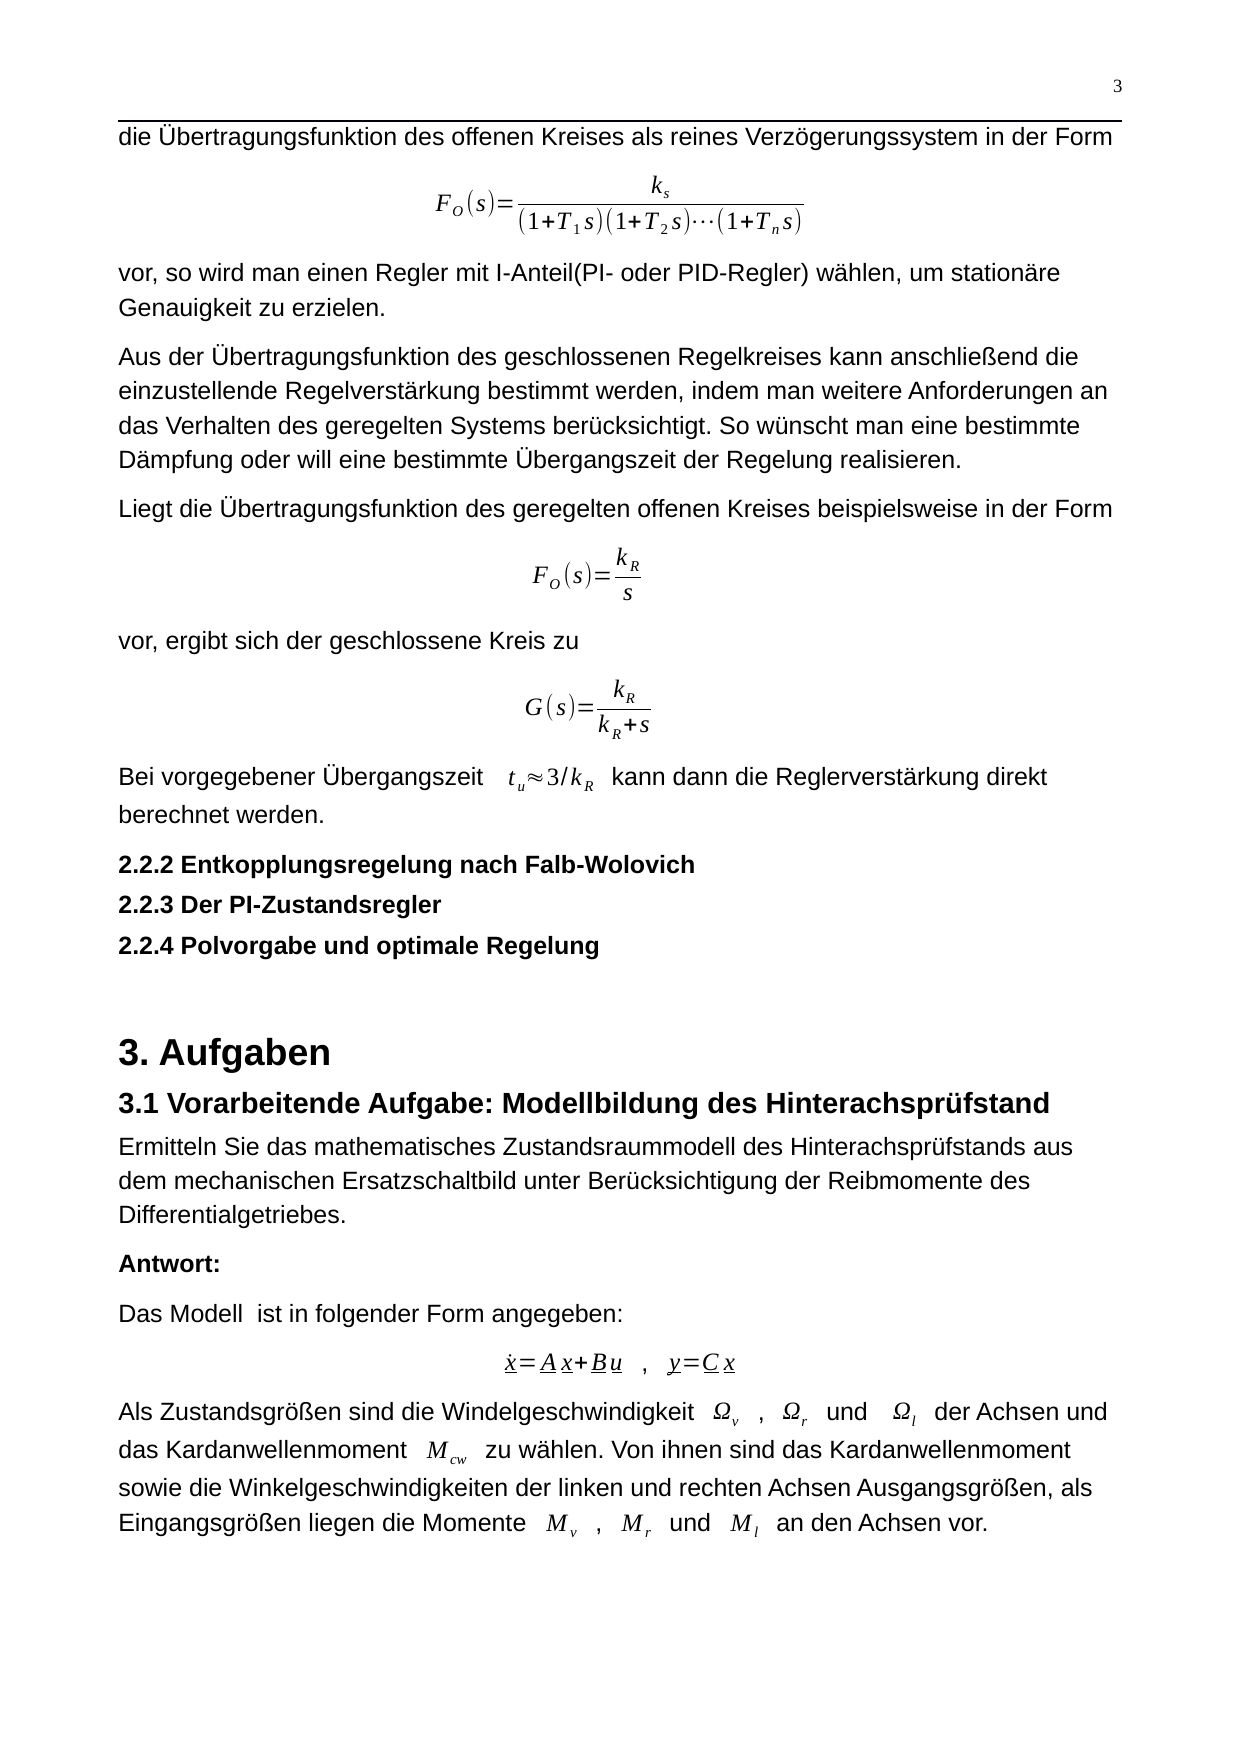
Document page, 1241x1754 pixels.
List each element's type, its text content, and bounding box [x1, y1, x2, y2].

text Bei vorgegebener Übergangszeit kann dann die Reglerverstärkung direkt berechnet werden. [118, 762, 1122, 829]
text die Übertragungsfunktion des offenen Kreises als reines Verzögerungssystem in der Form [118, 122, 1122, 151]
text Das Modell ist in folgender Form angegeben: [118, 1298, 1122, 1327]
title 2.2.3 Der PI-Zustandsregler [118, 890, 1122, 919]
text Liegt die Übertragungsfunktion des geregelten offenen Kreises beispielsweise in der Form [118, 494, 1122, 523]
text Ermitteln Sie das mathematisches Zustandsraummodell des Hinterachsprüfstands aus dem mechanischen Ersatzschaltbild unter Berücksichtigung der Reibmomente des Differentialgetriebes. [118, 1131, 1122, 1229]
text Aus der Übertragungsfunktion des geschlossenen Regelkreises kann anschließend die einzustellende Regelverstärkung bestimmt werden, indem man weitere Anforderungen an das Verhalten des geregelten Systems berücksichtigt. So wünscht man eine bestimmte Dämpfung oder will eine bestimmte Übergangszeit der Regelung realisieren. [118, 342, 1122, 474]
text Antwort: [118, 1249, 1122, 1278]
title 2.2.2 Entkopplungsregelung nach Falb-Wolovich [118, 849, 1122, 878]
text vor, ergibt sich der geschlossene Kreis zu [118, 626, 1122, 655]
text Als Zustandsgrößen sind die Windelgeschwindigkeit,und der Achsen und das Kardanwellenmomentzu wählen. Von ihnen sind das Kardanwellenmoment sowie die Winkelgeschwindigkeiten der linken und rechten Achsen Ausgangsgrößen, als Eingangsgrößen liegen die Momente,undan den Achsen vor. [118, 1397, 1122, 1541]
title 3. Aufgaben [118, 1030, 1122, 1073]
text vor, so wird man einen Regler mit I-Anteil(PI- oder PID-Regler) wählen, um stationäre Genauigkeit zu erzielen. [118, 258, 1122, 321]
text , [118, 1348, 1122, 1376]
title 2.2.4 Polvorgabe und optimale Regelung [118, 931, 1122, 960]
title 3.1 Vorarbeitende Aufgabe: Modellbildung des Hinterachsprüfstand [118, 1086, 1122, 1119]
